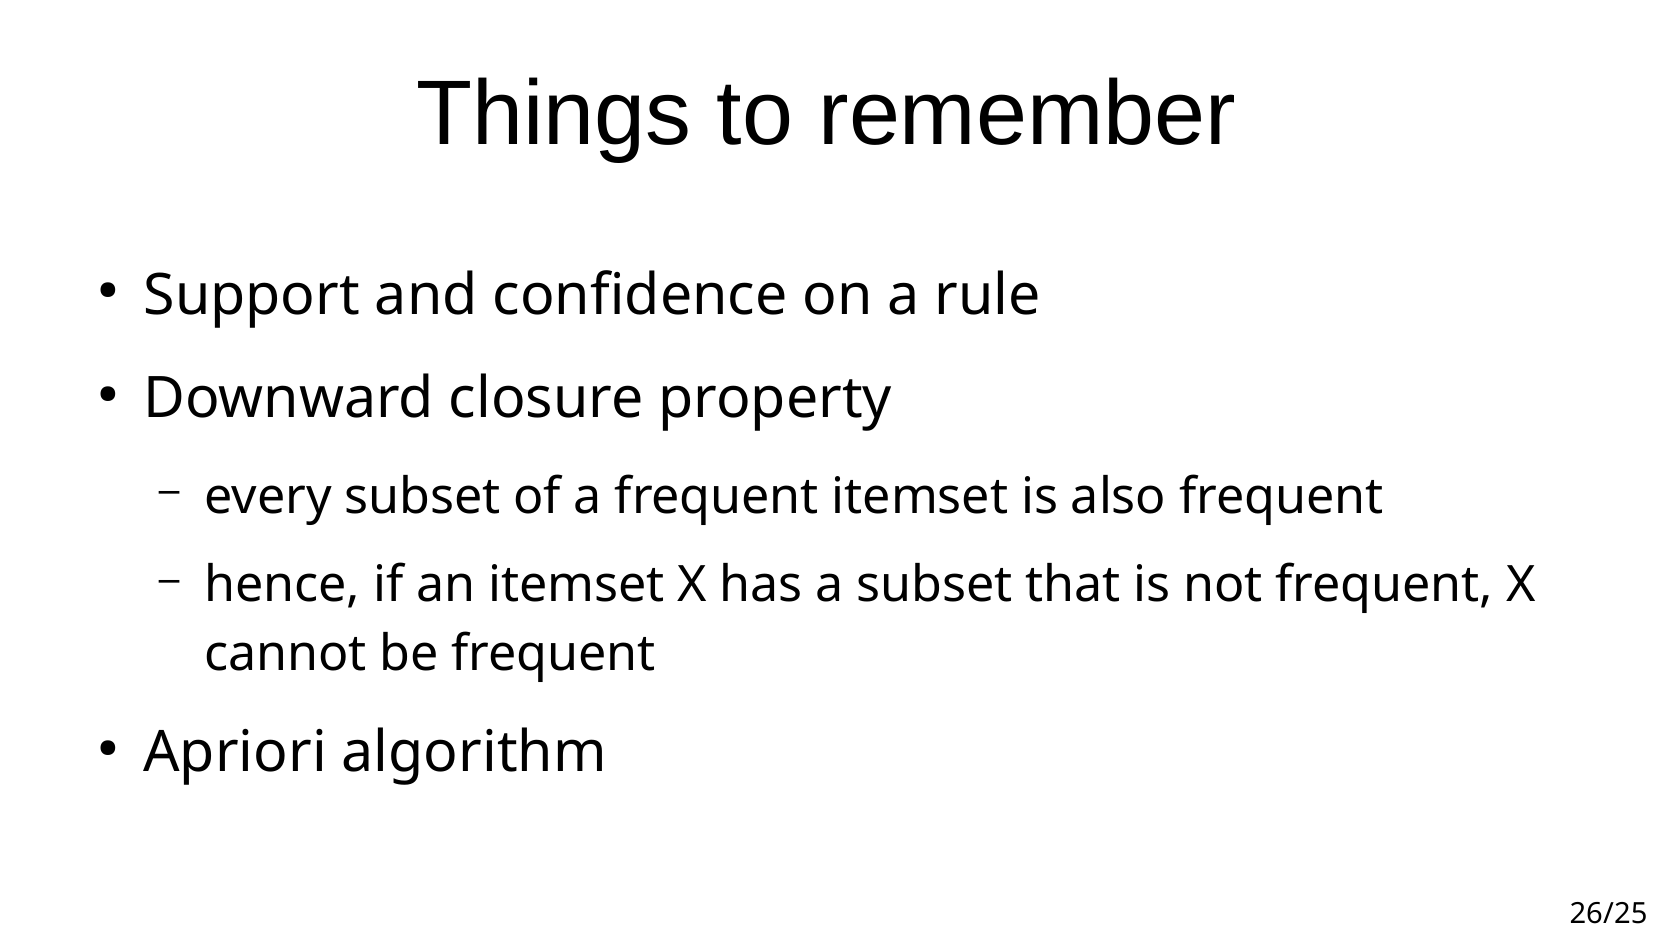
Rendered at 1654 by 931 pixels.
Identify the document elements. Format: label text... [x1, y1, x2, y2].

title Things to remember [82, 1, 1571, 226]
list Support and confidence on a rule Downward closure property every subset of a frequent itemset is also frequent hence, if an itemset X has a subset that is not frequent, X cannot be frequent Apriori algorithm [82, 253, 1571, 793]
